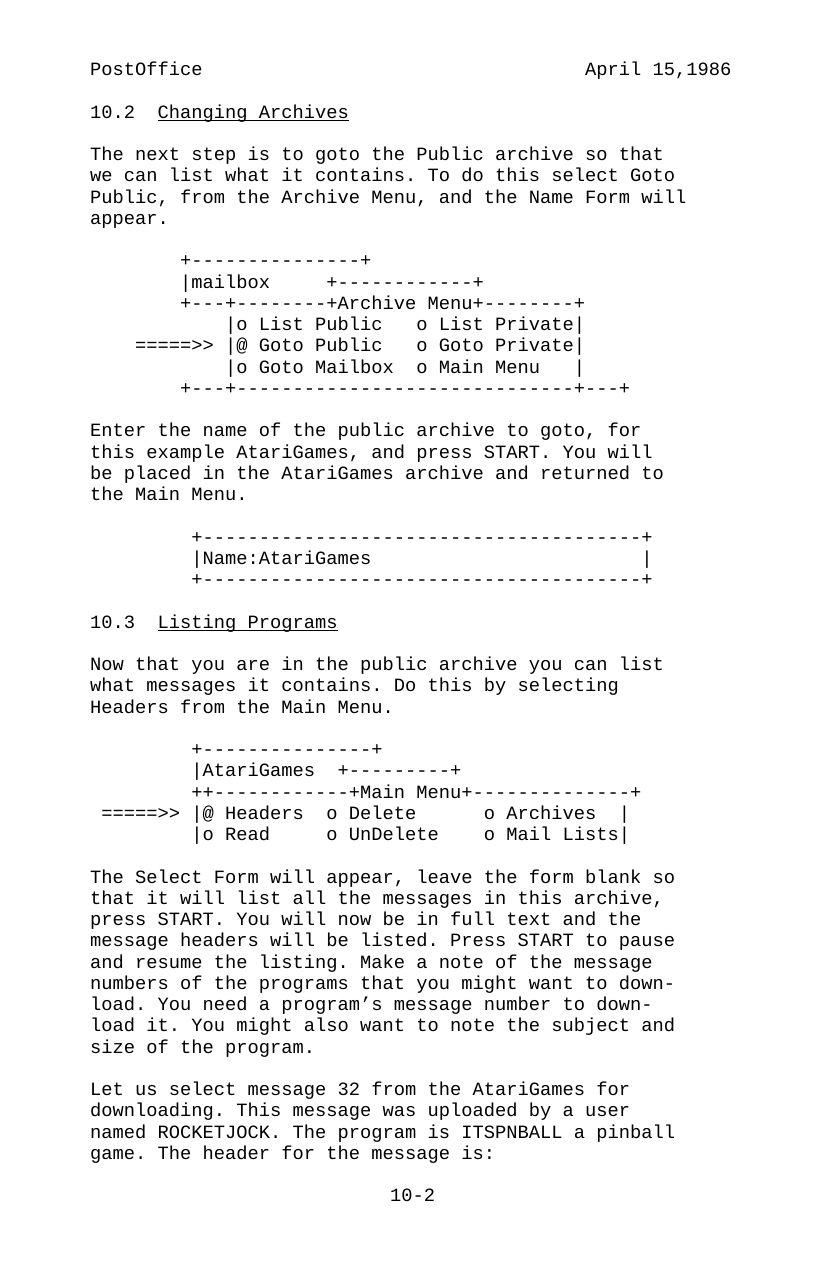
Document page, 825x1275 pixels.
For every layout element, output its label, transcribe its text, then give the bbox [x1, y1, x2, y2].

text the Main Menu. [90, 485, 735, 506]
text 10.3 Listing Programs [90, 612, 735, 634]
text |o Read o UnDelete o Mail Lists| [90, 825, 735, 846]
text +---------------+ [90, 740, 735, 761]
text |AtariGames +---------+ [90, 761, 735, 782]
text +---------------+ [90, 251, 735, 272]
text appear. [90, 209, 735, 230]
text =====>> |@ Goto Public o Goto Private| [90, 336, 735, 357]
text Now that you are in the public archive you can list [90, 655, 735, 676]
text PostOffice April 15,1986 [90, 60, 735, 81]
text |o Goto Mailbox o Main Menu | [90, 357, 735, 379]
text Public, from the Archive Menu, and the Name Form will [90, 187, 735, 209]
text this example AtariGames, and press START. You will [90, 442, 735, 464]
text what messages it contains. Do this by selecting [90, 676, 735, 697]
text named ROCKETJOCK. The program is ITSPNBALL a pinball [90, 1122, 735, 1144]
text |Name:AtariGames | [90, 549, 735, 570]
text +---+------------------------------+---+ [90, 379, 735, 400]
text downloading. This message was uploaded by a user [90, 1101, 735, 1122]
text Headers from the Main Menu. [90, 697, 735, 719]
text The Select Form will appear, leave the form blank so [90, 867, 735, 889]
text we can list what it contains. To do this select Goto [90, 166, 735, 187]
text numbers of the programs that you might want to down- [90, 974, 735, 995]
text game. The header for the message is: [90, 1144, 735, 1165]
text 10-2 [90, 1186, 735, 1207]
text |mailbox +------------+ [90, 272, 735, 294]
text be placed in the AtariGames archive and returned to [90, 464, 735, 485]
text Let us select message 32 from the AtariGames for [90, 1080, 735, 1101]
text |o List Public o List Private| [90, 315, 735, 336]
text load it. You might also want to note the subject and [90, 1016, 735, 1037]
text size of the program. [90, 1037, 735, 1059]
text +---+--------+Archive Menu+--------+ [90, 294, 735, 315]
text press START. You will now be in full text and the [90, 910, 735, 931]
text load. You need a program’s message number to down- [90, 995, 735, 1016]
text and resume the listing. Make a note of the message [90, 952, 735, 974]
text that it will list all the messages in this archive, [90, 889, 735, 910]
text 10.2 Changing Archives [90, 102, 735, 124]
text +---------------------------------------+ [90, 570, 735, 591]
text The next step is to goto the Public archive so that [90, 145, 735, 166]
text +---------------------------------------+ [90, 527, 735, 549]
text ++------------+Main Menu+--------------+ [90, 782, 735, 804]
text =====>> |@ Headers o Delete o Archives | [90, 804, 735, 825]
text message headers will be listed. Press START to pause [90, 931, 735, 952]
text Enter the name of the public archive to goto, for [90, 421, 735, 442]
